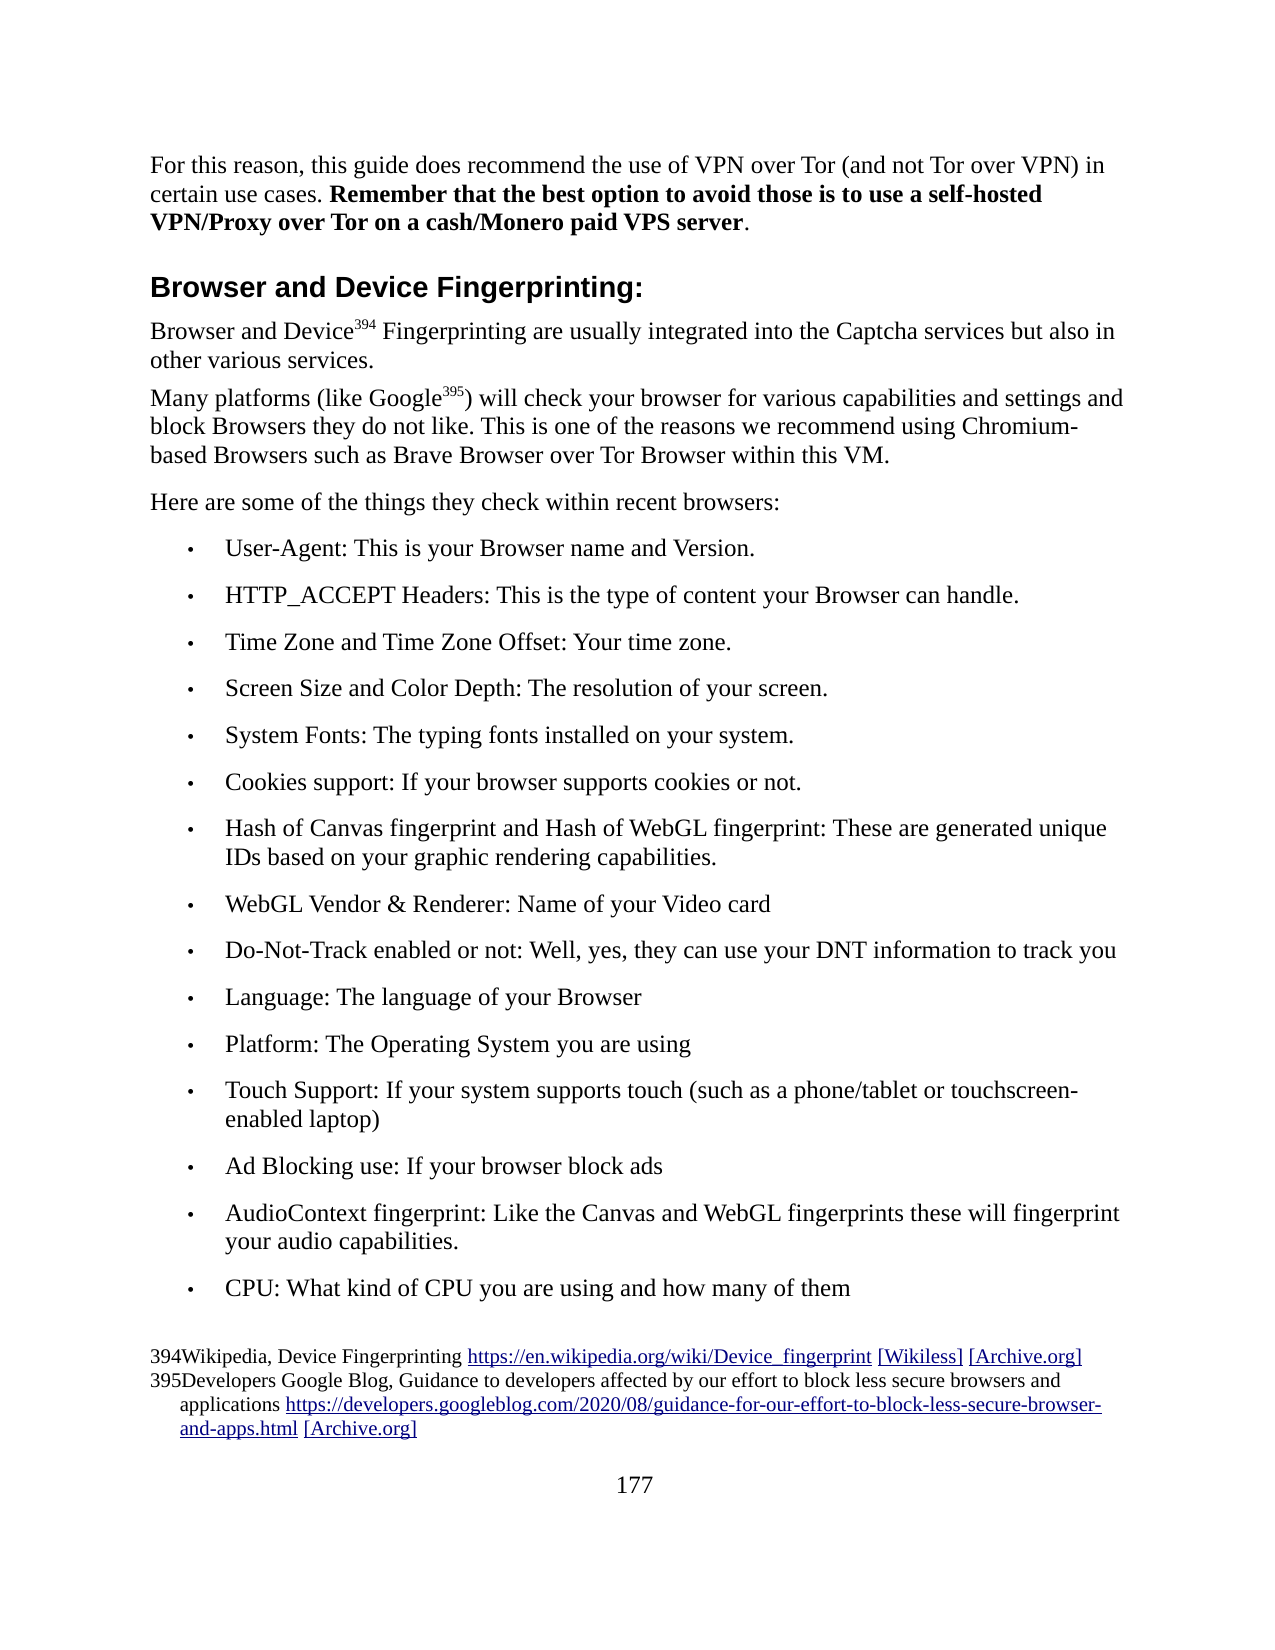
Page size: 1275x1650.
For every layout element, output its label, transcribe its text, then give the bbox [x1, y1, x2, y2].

list Do-Not-Track enabled or not: Well, yes, they can use your DNT information to track you [187, 936, 1125, 964]
list Language: The language of your Browser [187, 982, 1125, 1011]
text For this reason, this guide does recommend the use of VPN over Tor (and not Tor over VPN) in certain use cases. Remember that the best option to avoid those is to use a self-hosted VPN/Proxy over Tor on a cash/Monero paid VPS server. [150, 150, 1125, 236]
subtitle Browser and Device Fingerprinting: [150, 270, 1125, 304]
text Developers Google Blog, Guidance to developers affected by our effort to block less secure browsers and applications https://developers.googleblog.com/2020/08/guidance-for-our-effort-to-block-less-secure-browser-and-apps.html [Archive.org] [150, 1368, 1125, 1440]
list Screen Size and Color Depth: The resolution of your screen. [187, 673, 1125, 702]
list Hash of Canvas fingerprint and Hash of WebGL fingerprint: These are generated unique IDs based on your graphic rendering capabilities. [187, 813, 1125, 871]
list Time Zone and Time Zone Offset: Your time zone. [187, 627, 1125, 656]
list Platform: The Operating System you are using [187, 1029, 1125, 1058]
list User-Agent: This is your Browser name and Version. [187, 533, 1125, 562]
text Browser and Device Fingerprinting are usually integrated into the Captcha services but also in other various services. [150, 316, 1125, 374]
text Here are some of the things they check within recent browsers: [150, 487, 1125, 516]
list Touch Support: If your system supports touch (such as a phone/tablet or touchscreen-enabled laptop) [187, 1076, 1125, 1133]
list HTTP_ACCEPT Headers: This is the type of content your Browser can handle. [187, 580, 1125, 609]
text Many platforms (like Google) will check your browser for various capabilities and settings and block Browsers they do not like. This is one of the reasons we recommend using Chromium-based Browsers such as Brave Browser over Tor Browser within this VM. [150, 383, 1125, 469]
list WebGL Vendor & Renderer: Name of your Video card [187, 889, 1125, 918]
list AudioContext fingerprint: Like the Canvas and WebGL fingerprints these will fingerprint your audio capabilities. [187, 1198, 1125, 1255]
list CPU: What kind of CPU you are using and how many of them [187, 1273, 1125, 1302]
list System Fonts: The typing fonts installed on your system. [187, 720, 1125, 749]
text Wikipedia, Device Fingerprinting https://en.wikipedia.org/wiki/Device_fingerprint [Wikiless] [Archive.org] [150, 1344, 1125, 1368]
list Cookies support: If your browser supports cookies or not. [187, 767, 1125, 796]
list Ad Blocking use: If your browser block ads [187, 1151, 1125, 1180]
